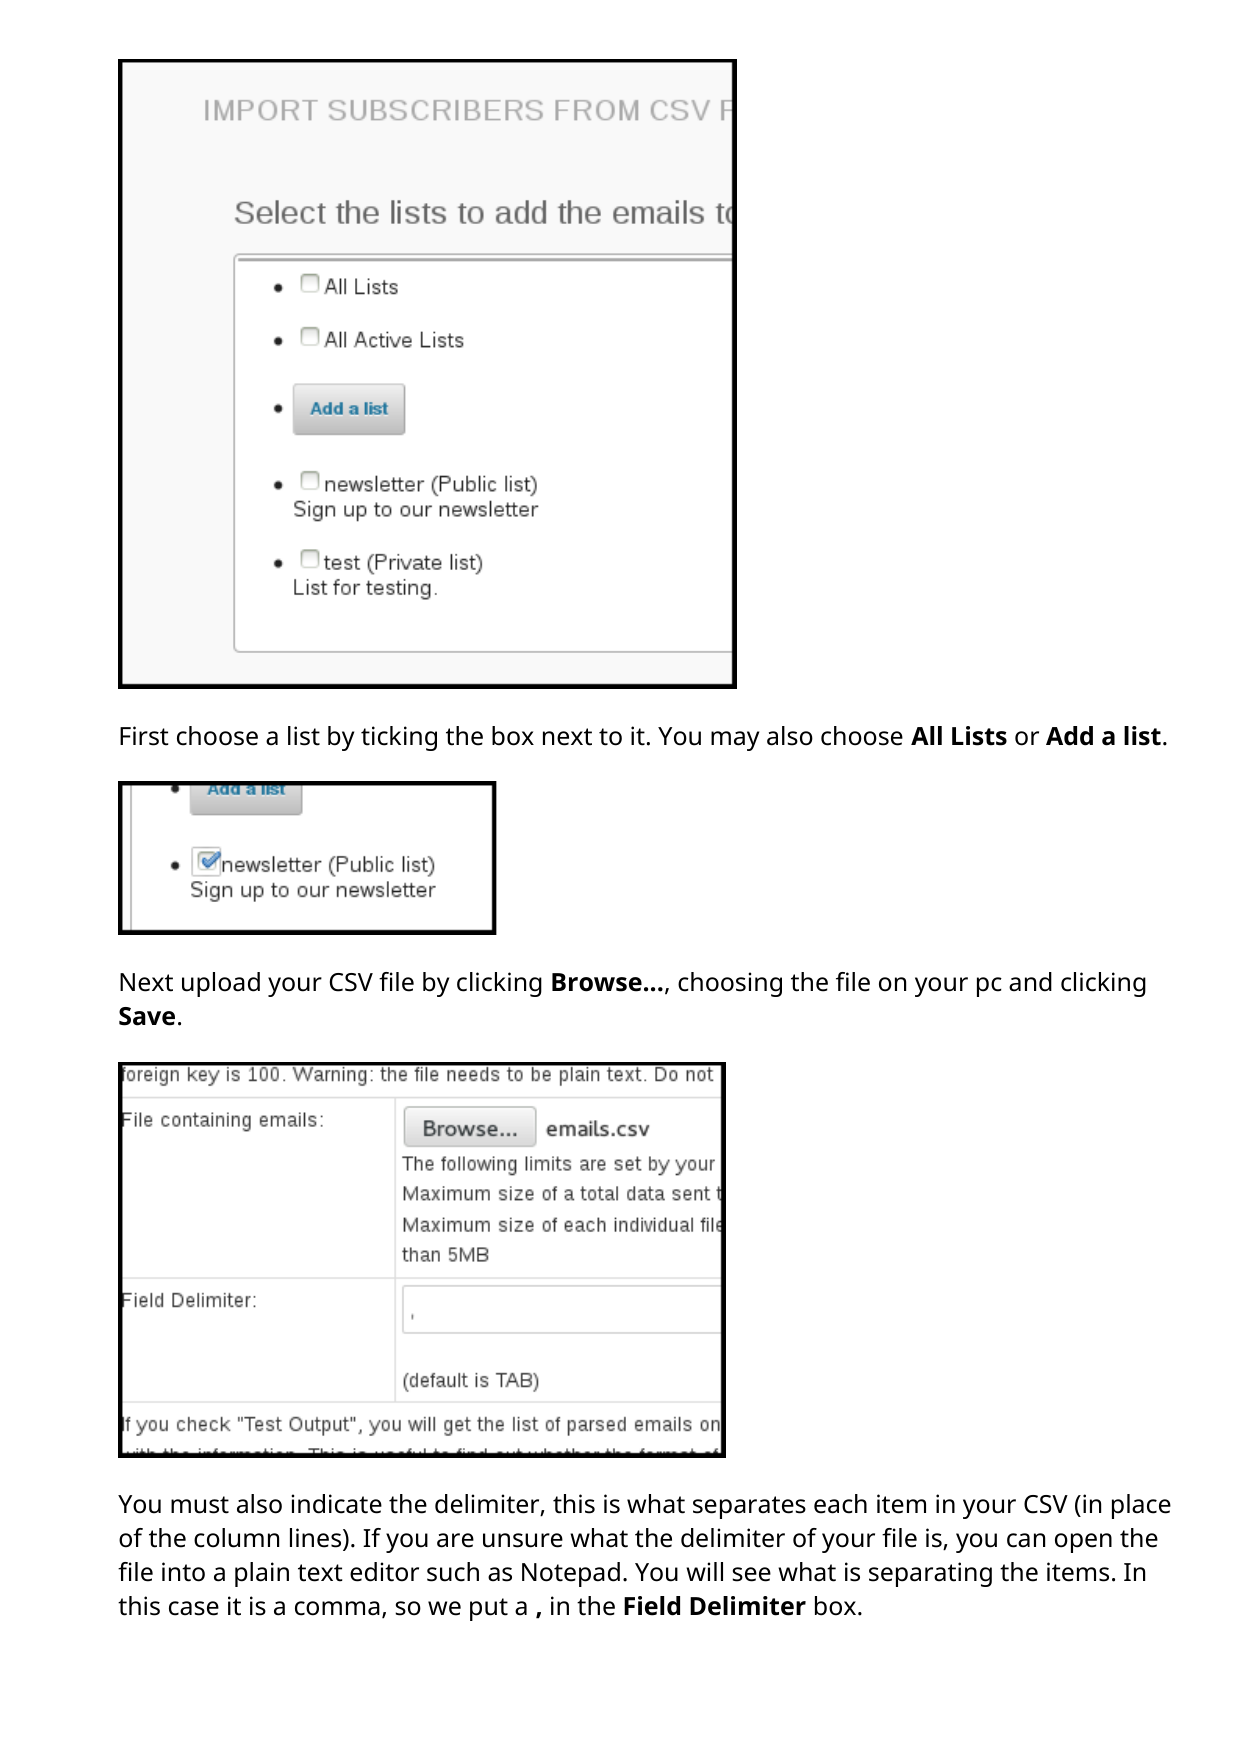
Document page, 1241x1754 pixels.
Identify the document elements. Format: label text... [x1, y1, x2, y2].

text Next upload your CSV file by clicking Browse..., choosing the file on your pc and clicking Save. [118, 964, 1181, 1032]
text You must also indicate the delimiter, this is what separates each item in your CSV (in place of the column lines). If you are unsure what the delimiter of your file is, you can open the file into a plain text editor such as Notepad. You will see what is separating the items. In this case it is a comma, so we put a , in the Field Delimiter box. [118, 1487, 1181, 1623]
picture [118, 59, 737, 689]
picture [118, 1062, 726, 1458]
picture [118, 781, 497, 935]
text First choose a list by ticking the box next to it. You may also choose All Lists or Add a list. [118, 718, 1181, 752]
